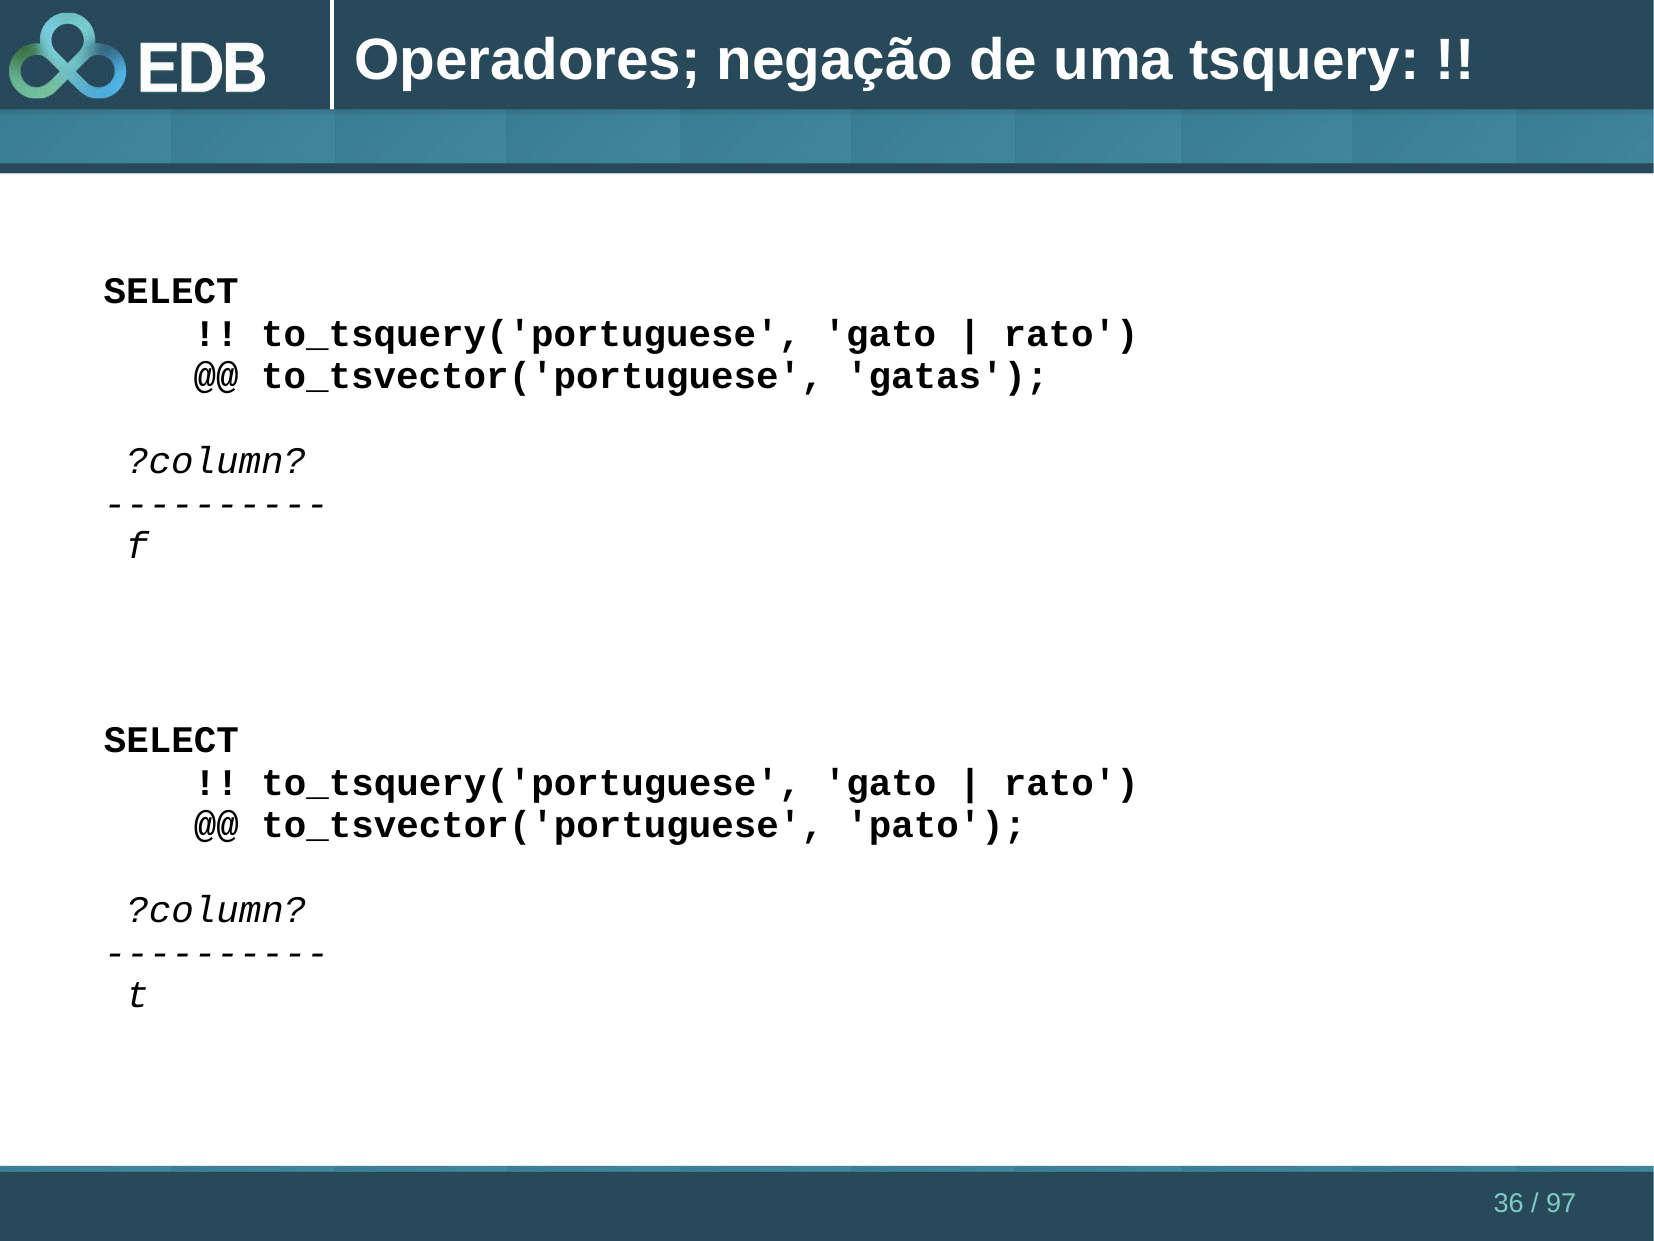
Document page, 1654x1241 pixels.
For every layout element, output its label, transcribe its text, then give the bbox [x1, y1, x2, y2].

text_box SELECT !! to_tsquery('portuguese', 'gato | rato') @@ to_tsvector('portuguese', 'pato'); ?column? ---------- t [88, 713, 1182, 1027]
text_box SELECT !! to_tsquery('portuguese', 'gato | rato') @@ to_tsvector('portuguese', 'gatas'); ?column? ---------- f [88, 265, 1182, 578]
picture [0, 0, 1654, 1241]
title Operadores; negação de uma tsquery: !! [354, 26, 1595, 92]
